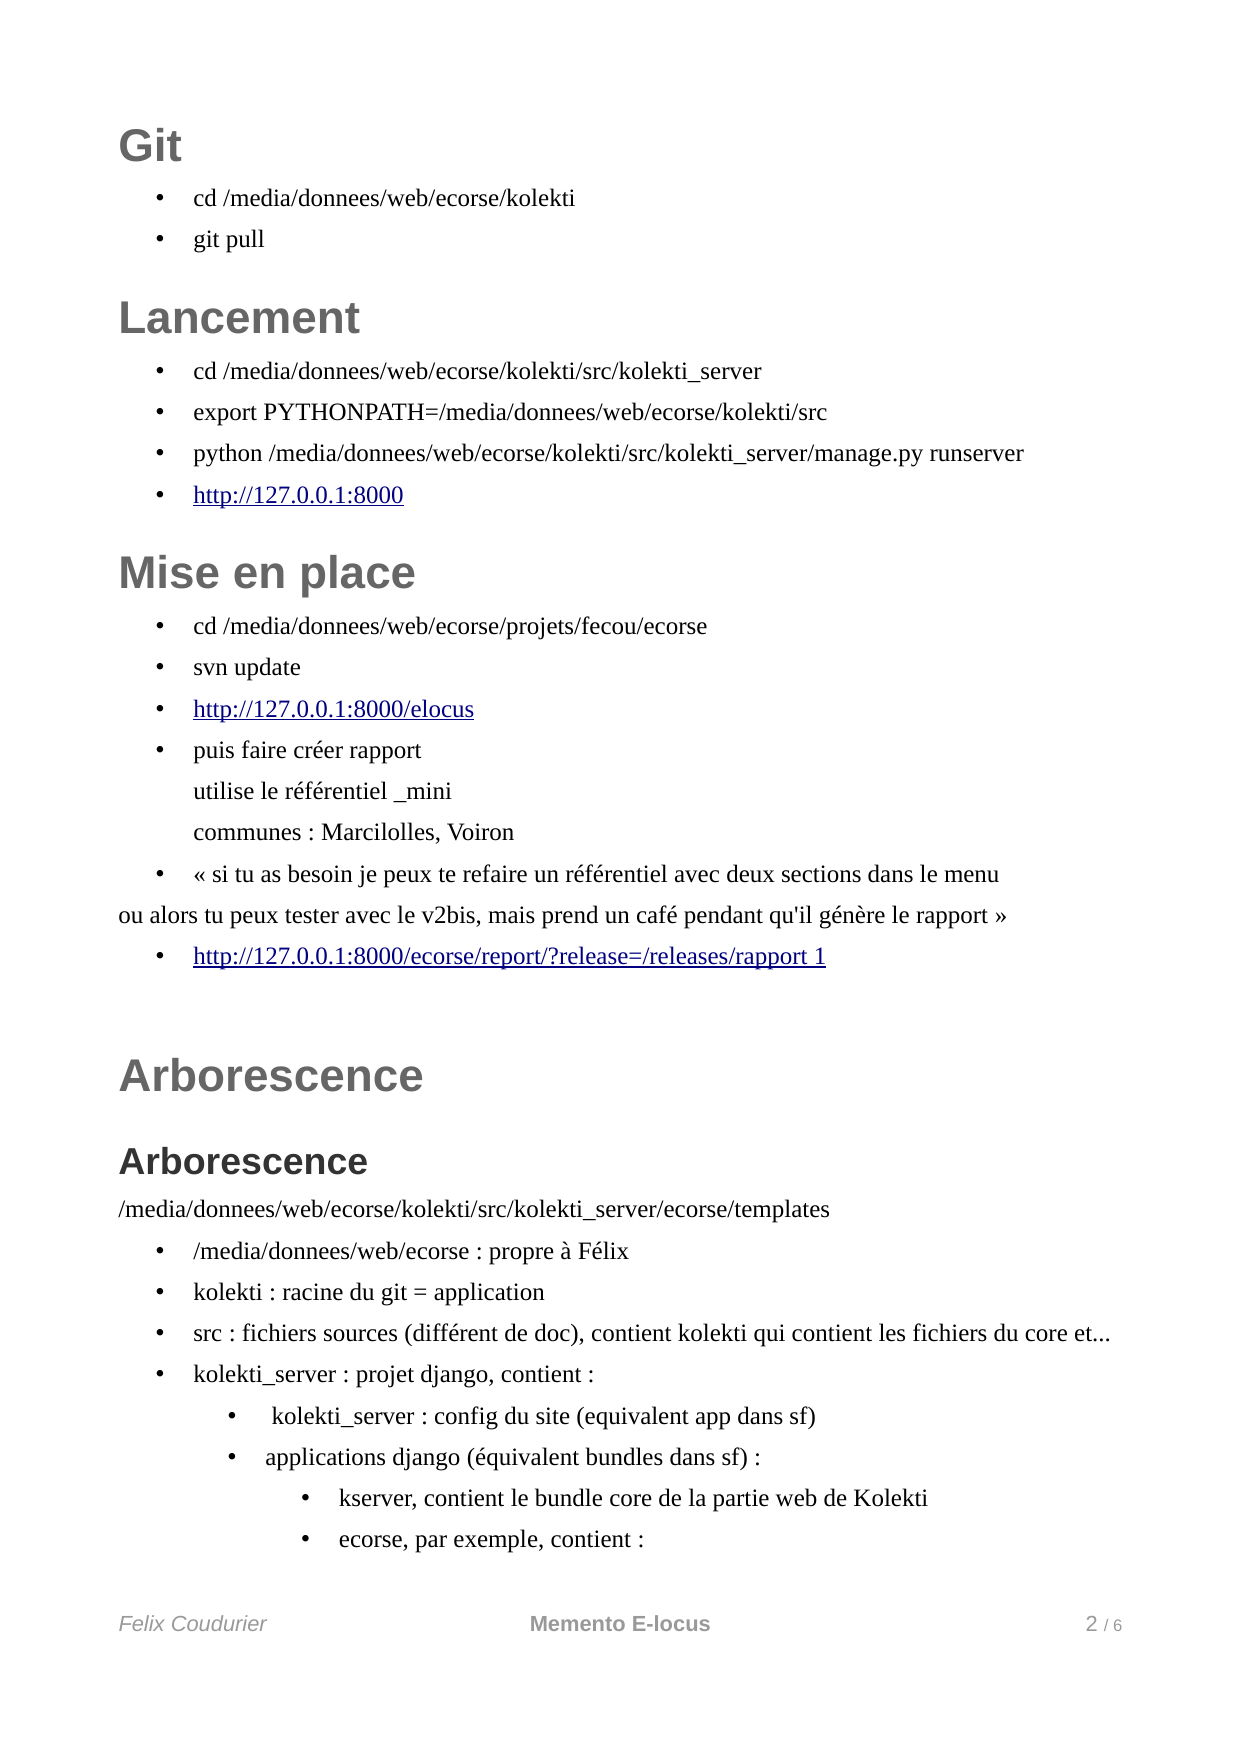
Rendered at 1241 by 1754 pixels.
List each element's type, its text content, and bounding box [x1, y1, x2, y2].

list cd /media/donnees/web/ecorse/kolekti/src/kolekti_server [156, 356, 1122, 385]
list http://127.0.0.1:8000/elocus [156, 694, 1122, 722]
list kolekti : racine du git = application [156, 1277, 1122, 1306]
list svn update [156, 652, 1122, 681]
list « si tu as besoin je peux te refaire un référentiel avec deux sections dans le menu [156, 859, 1122, 887]
list ecorse, par exemple, contient : [301, 1524, 1122, 1553]
list git pull [156, 224, 1122, 253]
list /media/donnees/web/ecorse : propre à Félix [156, 1236, 1122, 1264]
list cd /media/donnees/web/ecorse/projets/fecou/ecorse [156, 611, 1122, 640]
subtitle Git [118, 118, 1122, 171]
list kserver, contient le bundle core de la partie web de Kolekti [301, 1483, 1122, 1512]
list communes : Marcilolles, Voiron [156, 817, 1122, 846]
subtitle Mise en place [118, 546, 1122, 599]
list kolekti_server : projet django, contient : [156, 1359, 1122, 1388]
subtitle Arborescence [118, 1049, 1122, 1101]
text /media/donnees/web/ecorse/kolekti/src/kolekti_server/ecorse/templates [118, 1194, 1122, 1223]
list kolekti_server : config du site (equivalent app dans sf) [228, 1401, 1122, 1429]
list utilise le référentiel _mini [156, 776, 1122, 805]
list http://127.0.0.1:8000/ecorse/report/?release=/releases/rapport 1 [156, 941, 1122, 970]
list http://127.0.0.1:8000 [156, 480, 1122, 508]
subtitle Lancement [118, 291, 1122, 343]
list export PYTHONPATH=/media/donnees/web/ecorse/kolekti/src [156, 397, 1122, 426]
list cd /media/donnees/web/ecorse/kolekti [156, 183, 1122, 212]
list python /media/donnees/web/ecorse/kolekti/src/kolekti_server/manage.py runserver [156, 438, 1122, 467]
subtitle Arborescence [118, 1139, 1122, 1182]
list puis faire créer rapport [156, 735, 1122, 764]
text ou alors tu peux tester avec le v2bis, mais prend un café pendant qu'il génère le rapport » [118, 900, 1122, 929]
list applications django (équivalent bundles dans sf) : [228, 1442, 1122, 1471]
list src : fichiers sources (différent de doc), contient kolekti qui contient les fichiers du core et... [156, 1318, 1122, 1347]
